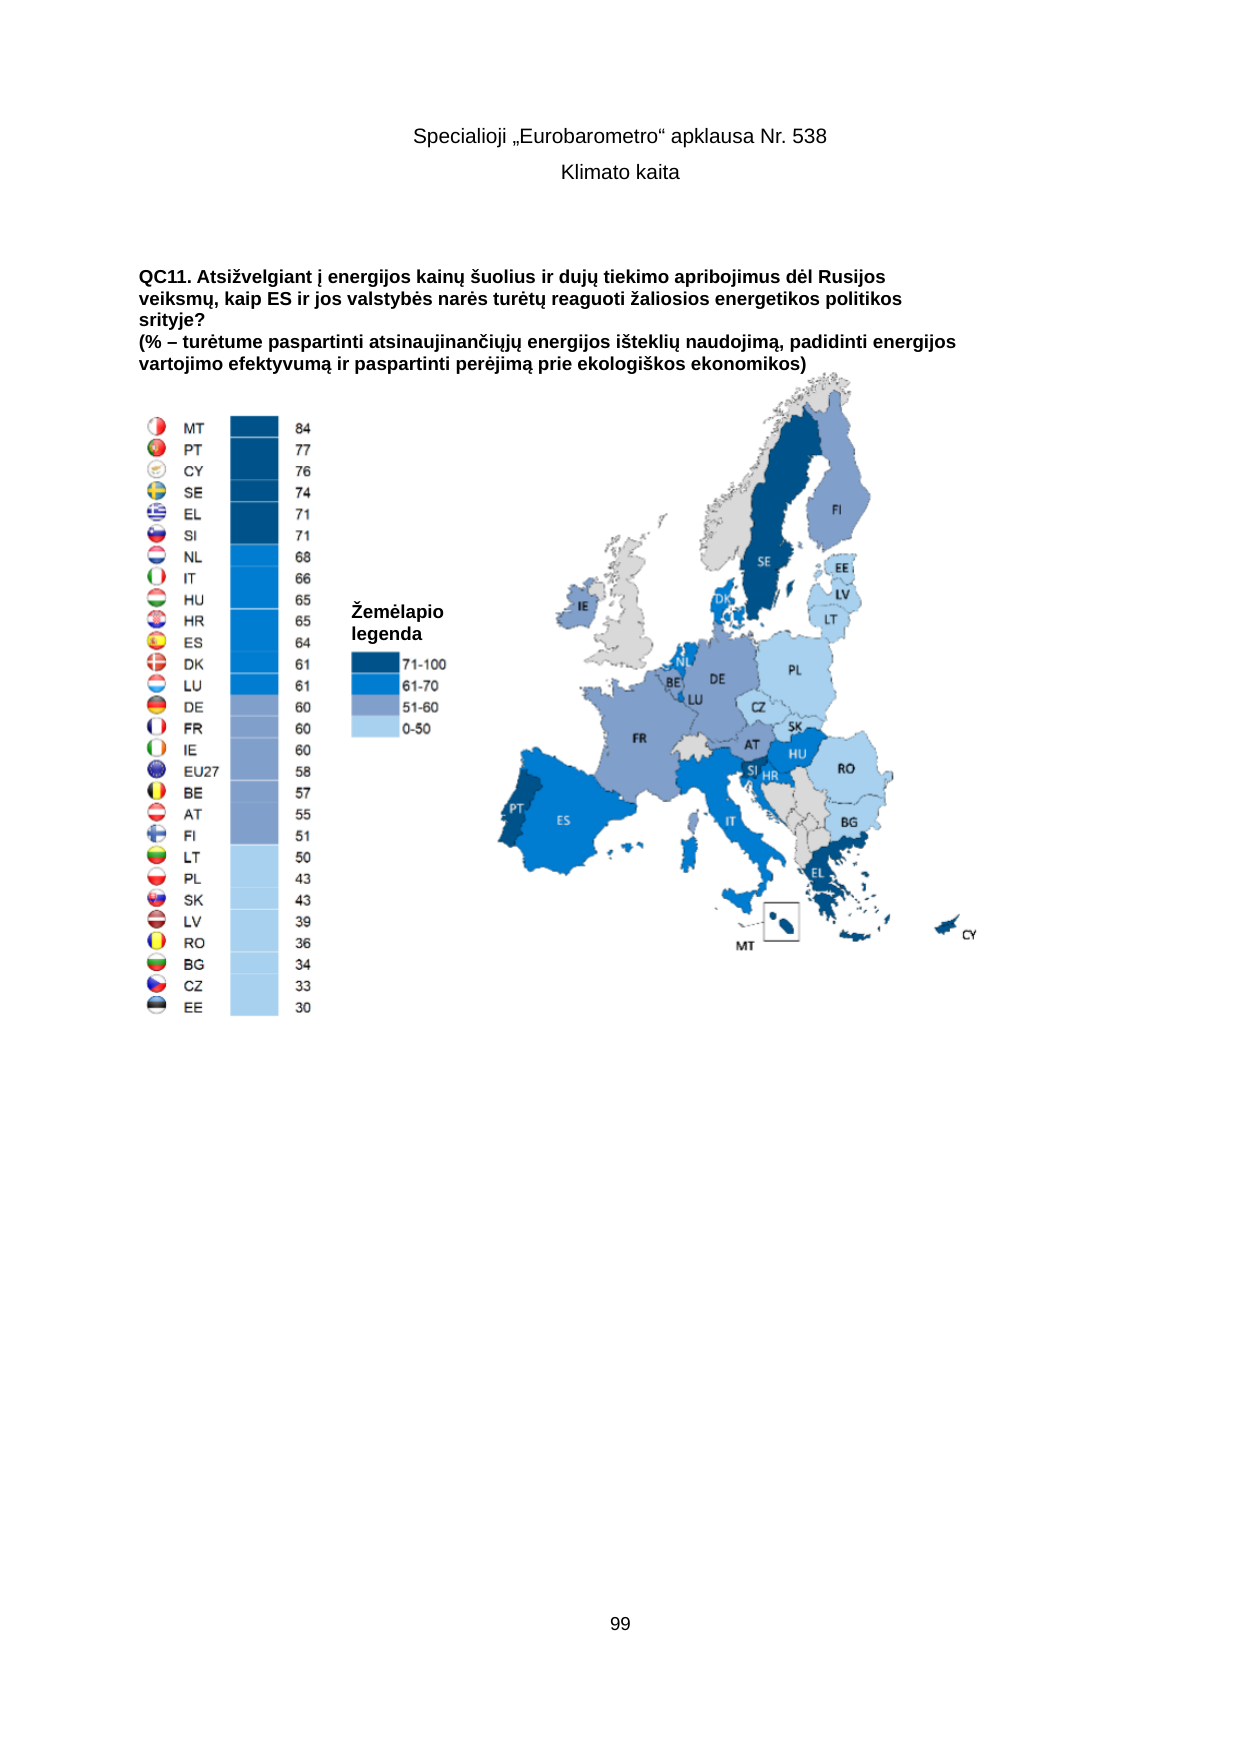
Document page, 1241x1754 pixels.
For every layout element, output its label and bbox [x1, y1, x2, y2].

picture [118, 369, 986, 1030]
